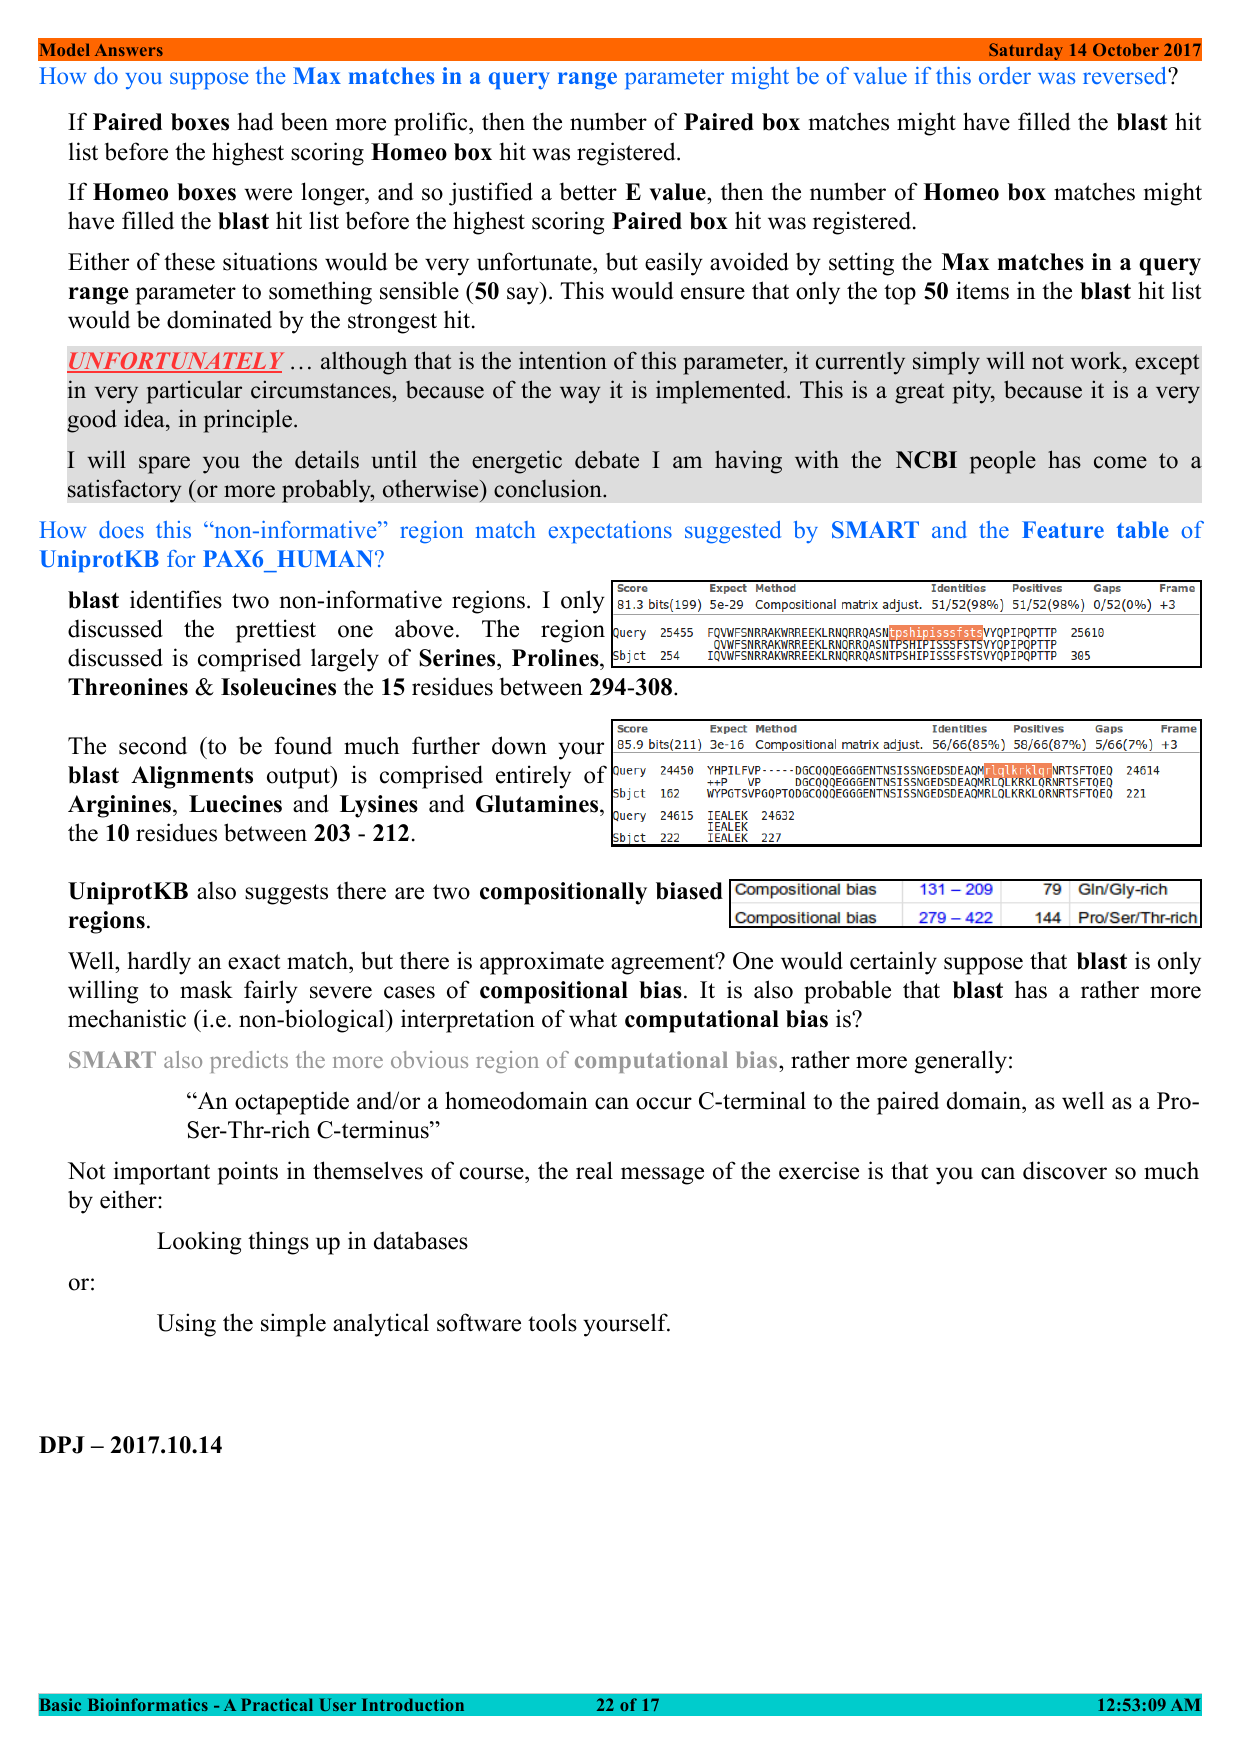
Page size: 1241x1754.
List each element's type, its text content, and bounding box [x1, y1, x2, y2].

text UNFORTUNATELY … although that is the intention of this parameter, it currently simply will not work, except in very particular circumstances, because of the way it is implemented. This is a great pity, because it is a very good idea, in principle. [67, 346, 1202, 433]
picture [613, 582, 1200, 666]
text Looking things up in databases [157, 1226, 1202, 1255]
text How do you suppose the Max matches in a query range parameter might be of value if this order was reversed? [38, 61, 1202, 89]
text The second (to be found much further down your blast Alignments output) is comprised entirely of Arginines, Luecines and Lysines and Glutamines, the 10 residues between 203 - 212. [68, 731, 611, 847]
text “An octapeptide and/or a homeodomain can occur C-terminal to the paired domain, as well as a Pro-Ser-Thr-rich C-terminus” [186, 1086, 1202, 1144]
text Well, hardly an exact match, but there is approximate agreement? One would certainly suppose that blast is only willing to mask fairly severe cases of compositional bias. It is also probable that blast has a rather more mechanistic (i.e. non-biological) interpretation of what computational bias is? [68, 946, 1202, 1033]
picture [731, 881, 1200, 926]
text UniprotKB also suggests there are two compositionally biased regions. [68, 876, 1202, 934]
text I will spare you the details until the energetic debate I am having with the NCBI people has come to a satisfactory (or more probably, otherwise) conclusion. [67, 445, 1202, 503]
text Not important points in themselves of course, the real message of the exercise is that you can discover so much by either: [68, 1156, 1202, 1214]
text DPJ – 2017.10.14 [38, 1430, 1202, 1459]
text SMART also predicts the more obvious region of computational bias, rather more generally: [68, 1045, 1202, 1074]
picture [613, 721, 1200, 844]
text If Paired boxes had been more prolific, then the number of Paired box matches might have filled the blast hit list before the highest scoring Homeo box hit was registered. [68, 107, 1202, 165]
text Either of these situations would be very unfortunate, but easily avoided by setting the Max matches in a query range parameter to something sensible (50 say). This would ensure that only the top 50 items in the blast hit list would be dominated by the strongest hit. [68, 247, 1202, 334]
text How does this “non-informative” region match expectations suggested by SMART and the Feature table of UniprotKB for PAX6_HUMAN? [38, 515, 1202, 573]
text blast identifies two non-informative regions. I only discussed the prettiest one above. The region discussed is comprised largely of Serines, Prolines, Threonines & Isoleucines the 15 residues between 294-308. [68, 585, 1202, 701]
text Using the simple analytical software tools yourself. [157, 1307, 1202, 1336]
text If Homeo boxes were longer, and so justified a better E value, then the number of Homeo box matches might have filled the blast hit list before the highest scoring Paired box hit was registered. [68, 177, 1202, 235]
text or: [68, 1267, 1202, 1296]
